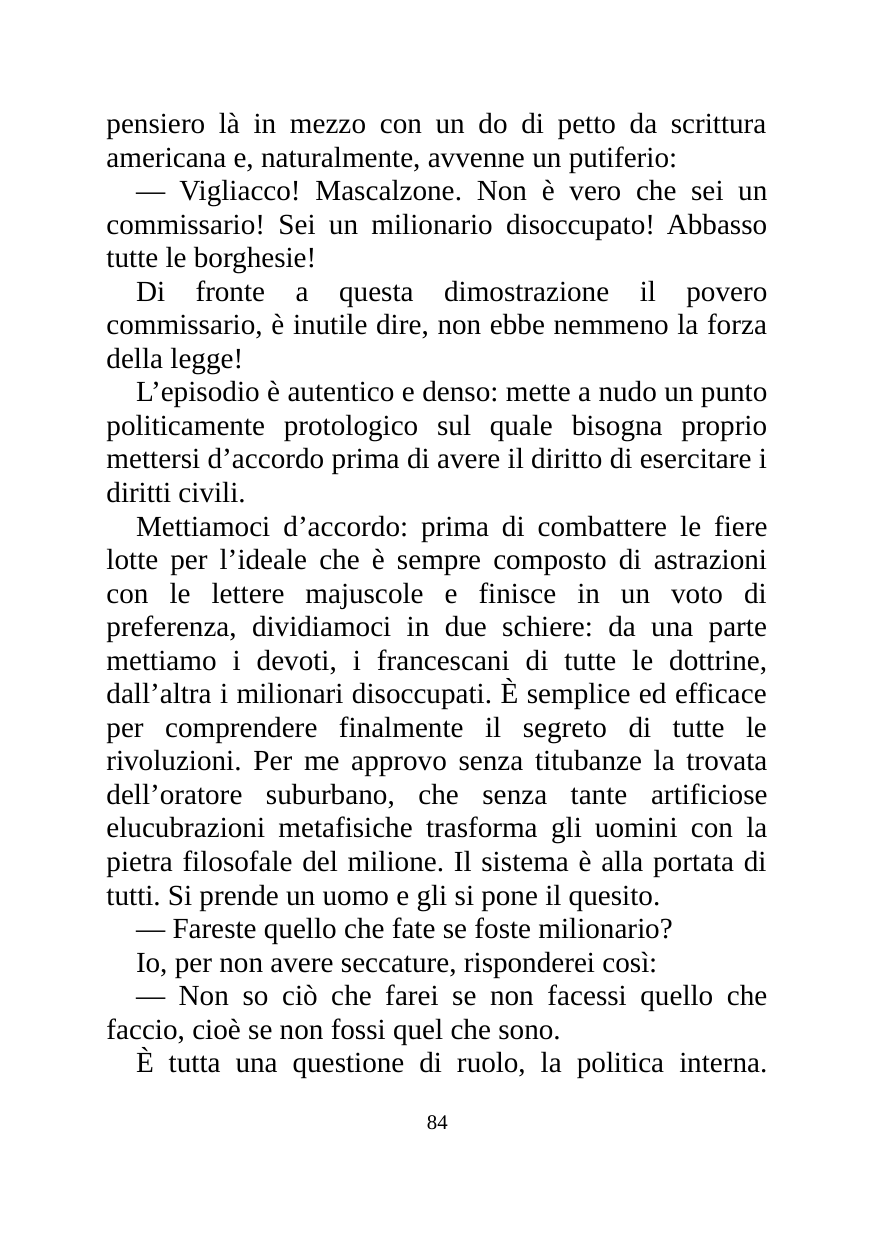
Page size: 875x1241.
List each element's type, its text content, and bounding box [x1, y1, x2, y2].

text — Vigliacco! Mascalzone. Non è vero che sei un commissario! Sei un milionario disoccupato! Abbasso tutte le borghesie! [106, 173, 768, 274]
text pensiero là in mezzo con un do di petto da scrittura americana e, naturalmente, avvenne un putiferio: [106, 106, 768, 173]
text Io, per non avere seccature, risponderei così: [106, 945, 768, 978]
text — Non so ciò che farei se non facessi quello che faccio, cioè se non fossi quel che sono. [106, 978, 768, 1045]
text Mettiamoci d’accordo: prima di combattere le fiere lotte per l’ideale che è sempre composto di astrazioni con le lettere majuscole e finisce in un voto di preferenza, dividiamoci in due schiere: da una parte mettiamo i devoti, i francescani di tutte le dottrine, dall’altra i milionari disoccupati. È semplice ed efficace per comprendere finalmente il segreto di tutte le rivoluzioni. Per me approvo senza titubanze la trovata dell’oratore suburbano, che senza tante artificiose elucubrazioni metafisiche trasforma gli uomini con la pietra filosofale del milione. Il sistema è alla portata di tutti. Si prende un uomo e gli si pone il quesito. [106, 509, 768, 911]
text Di fronte a questa dimostrazione il povero commissario, è inutile dire, non ebbe nemmeno la forza della legge! [106, 274, 768, 374]
text È tutta una questione di ruolo, la politica interna. [106, 1045, 768, 1079]
text — Fareste quello che fate se foste milionario? [106, 911, 768, 945]
text L’episodio è autentico e denso: mette a nudo un punto politicamente protologico sul quale bisogna proprio mettersi d’accordo prima di avere il diritto di esercitare i diritti civili. [106, 374, 768, 509]
